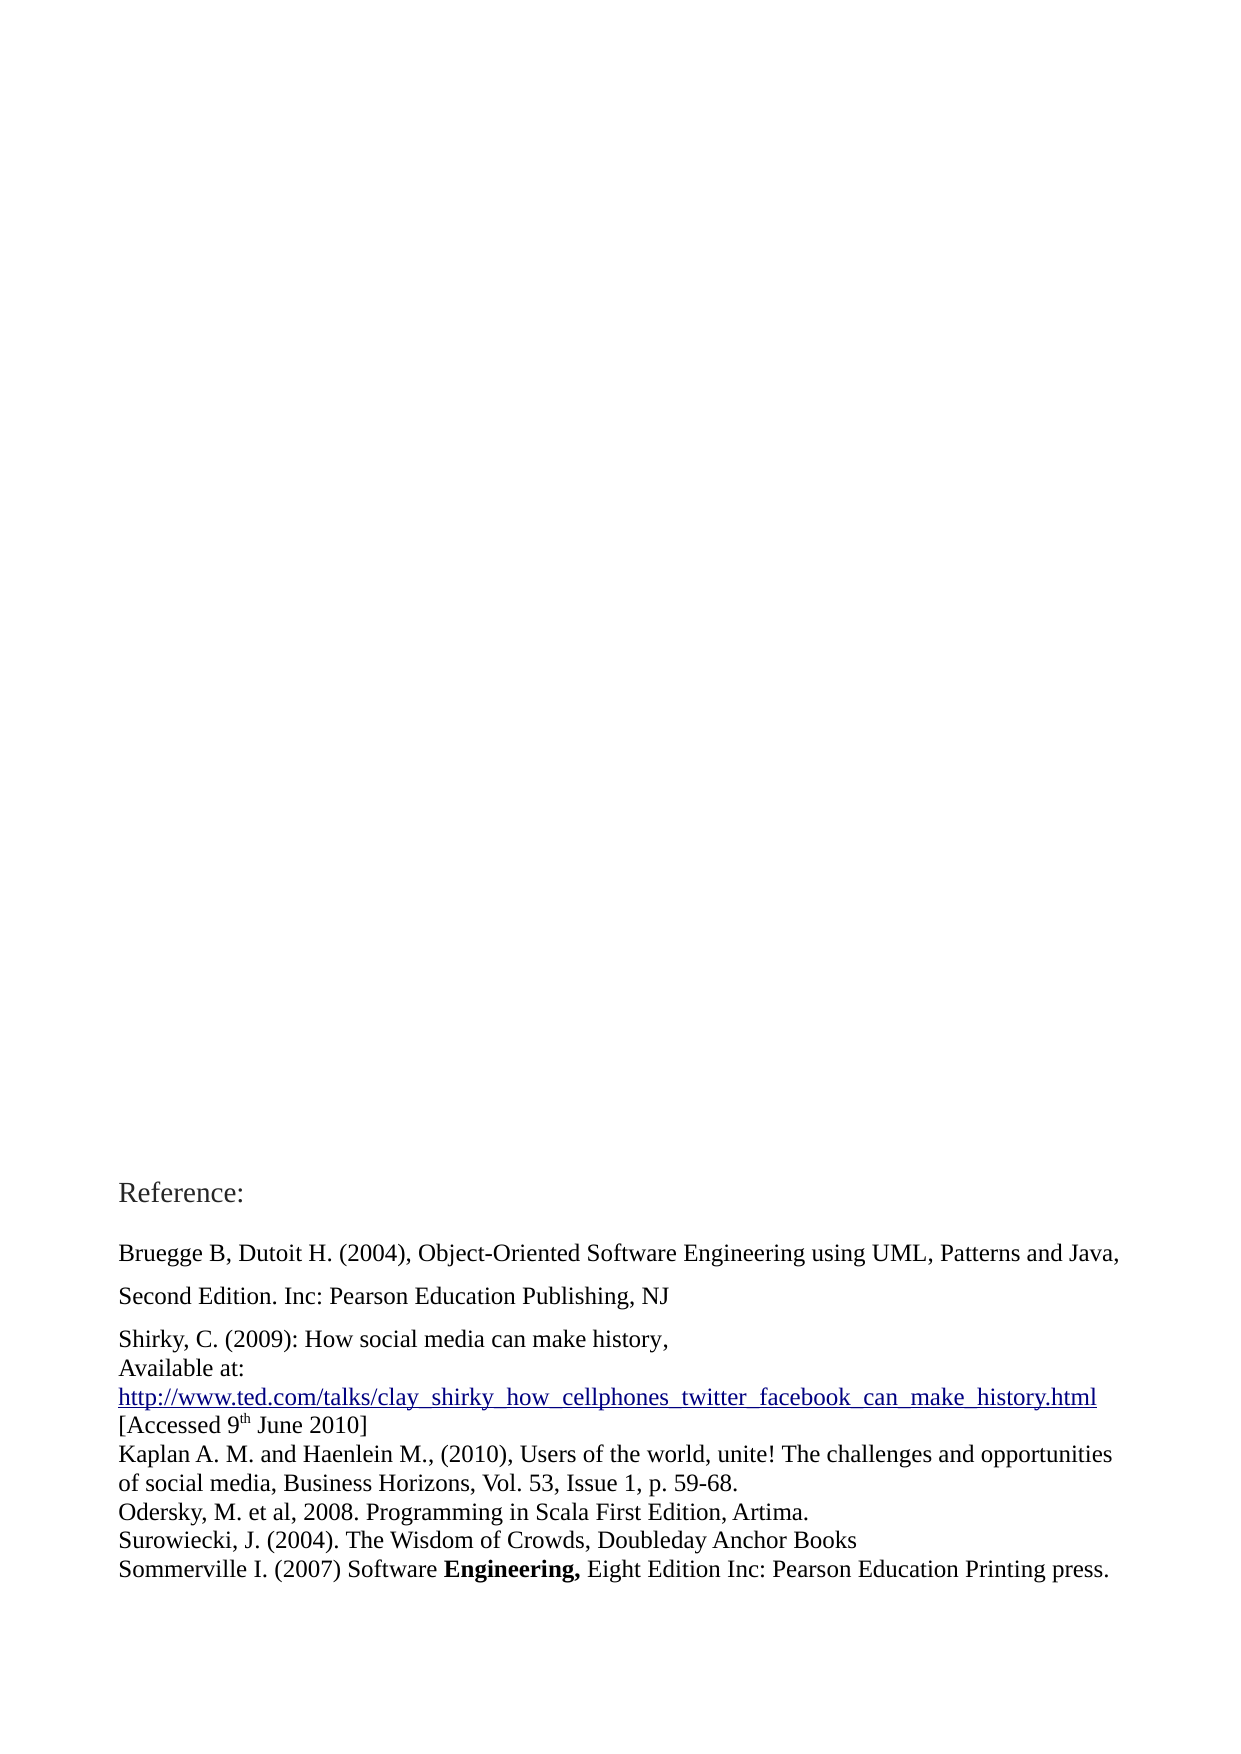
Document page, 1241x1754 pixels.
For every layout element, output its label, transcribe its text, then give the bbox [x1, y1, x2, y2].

text Available at: http://www.ted.com/talks/clay_shirky_how_cellphones_twitter_facebook_can_make_history.html [Accessed 9th June 2010] [118, 1353, 1122, 1439]
text Kaplan A. M. and Haenlein M., (2010), Users of the world, unite! The challenges and opportunities of social media, Business Horizons, Vol. 53, Issue 1, p. 59-68. [118, 1439, 1122, 1497]
text Odersky, M. et al, 2008. Programming in Scala First Edition, Artima. [118, 1497, 1122, 1525]
text Sommerville I. (2007) Software Engineering, Eight Edition Inc: Pearson Education Printing press. [118, 1554, 1122, 1583]
text Reference: [118, 1175, 1122, 1208]
text Shirky, C. (2009): How social media can make history, [118, 1324, 1122, 1353]
text Surowiecki, J. (2004). The Wisdom of Crowds, Doubleday Anchor Books [118, 1525, 1122, 1554]
text Bruegge B, Dutoit H. (2004), Object-Oriented Software Engineering using UML, Patterns and Java, Second Edition. Inc: Pearson Education Publishing, NJ [118, 1238, 1122, 1310]
